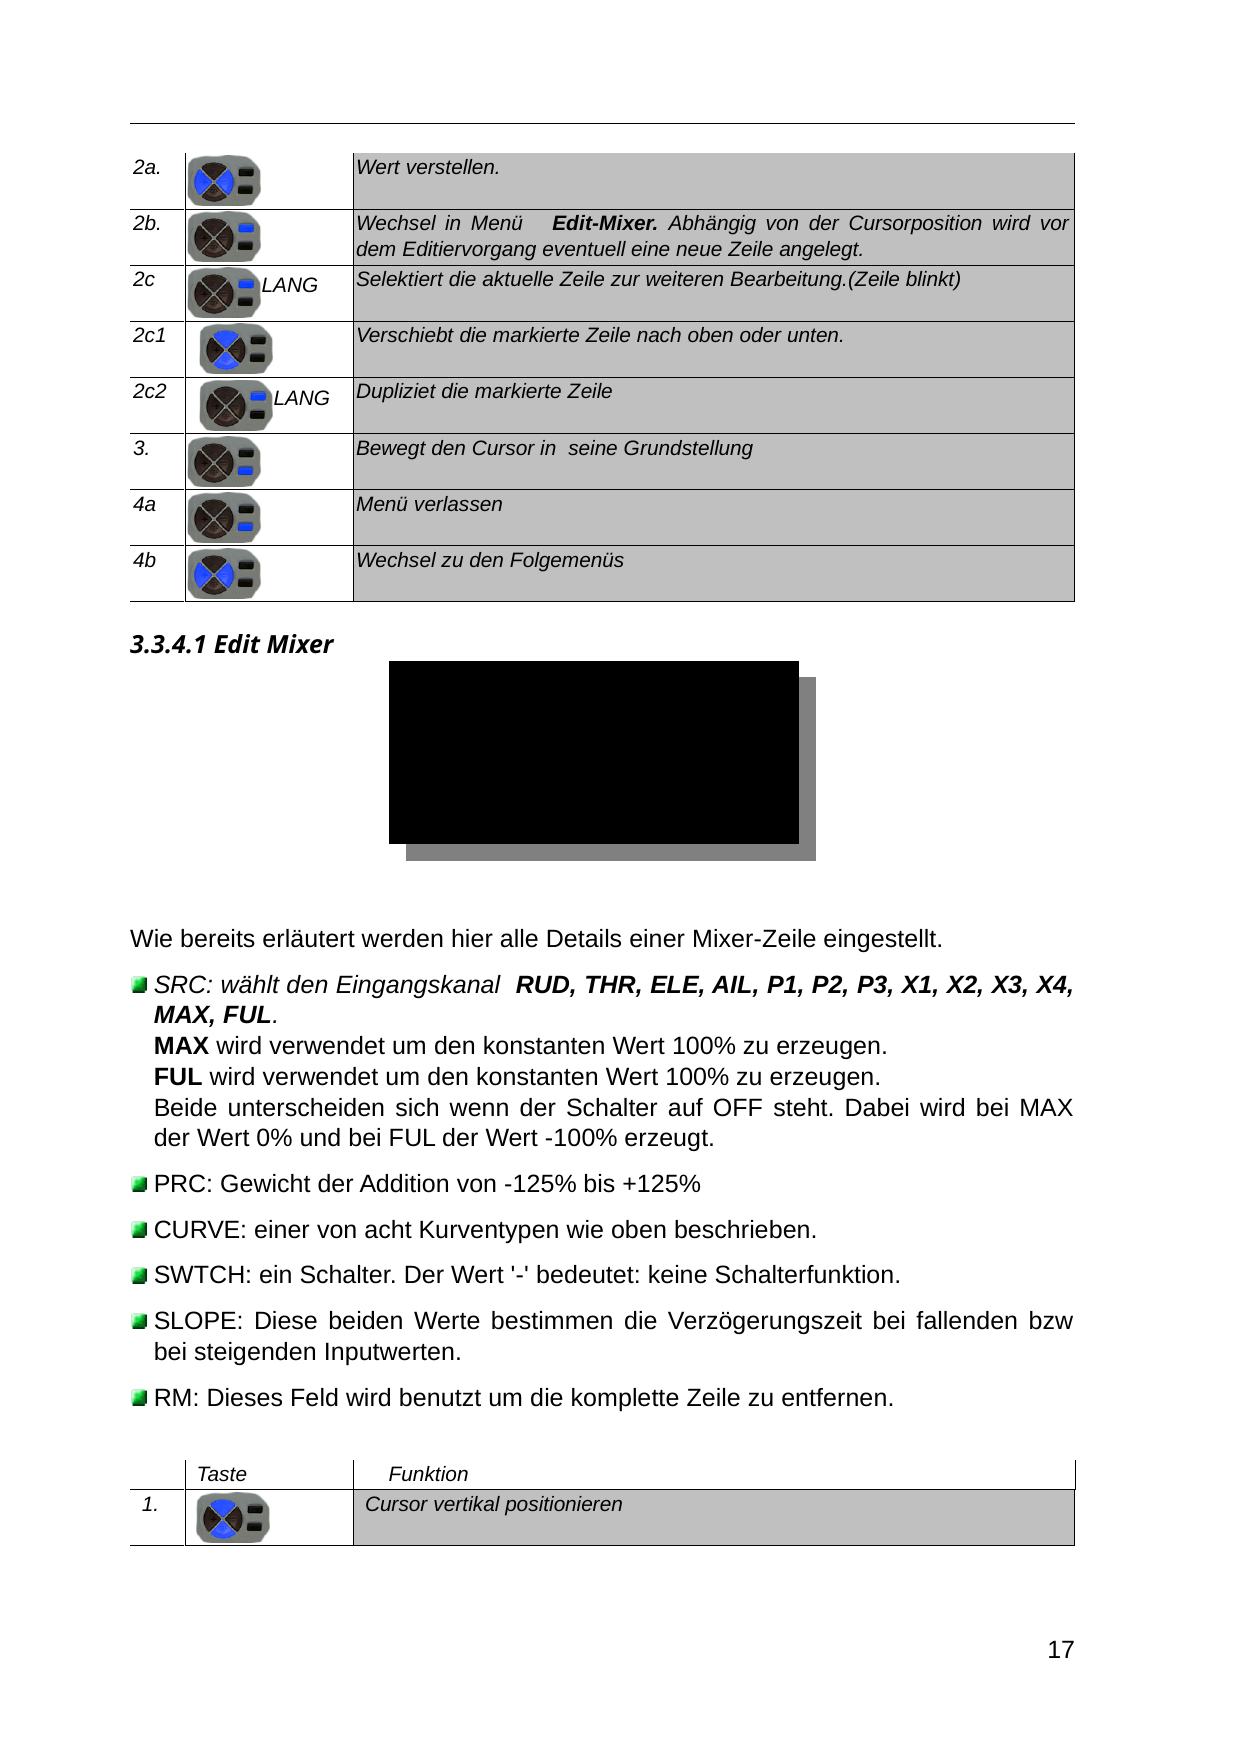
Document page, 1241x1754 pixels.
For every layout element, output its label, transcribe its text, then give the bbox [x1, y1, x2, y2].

table_cell 4a [130, 490, 184, 545]
table_header Taste [186, 1460, 353, 1489]
table_cell [186, 153, 353, 209]
list SRC: wählt den Eingangskanal RUD, THR, ELE, AIL, P1, P2, P3, X1, X2, X3, X4, MAX, FUL. MAX wird verwendet um den konstanten Wert 100% zu erzeugen. FUL wird verwendet um den konstanten Wert 100% zu erzeugen. Beide unterscheiden sich wenn der Schalter auf OFF steht. Dabei wird bei MAX der Wert 0% und bei FUL der Wert -100% erzeugt. [130, 971, 1075, 1152]
table_cell Cursor vertikal positionieren [354, 1490, 1074, 1545]
table_cell Dupliziet die markierte Zeile [354, 378, 1074, 433]
table_cell Verschiebt die markierte Zeile nach oben oder unten. [354, 322, 1074, 377]
table_cell [186, 210, 353, 265]
table_header [130, 1460, 184, 1489]
picture [187, 267, 262, 318]
table_cell Wert verstellen. [354, 153, 1074, 209]
picture [131, 1176, 147, 1192]
table_cell 2a. [130, 153, 184, 209]
subtitle Edit Mixer [130, 627, 1075, 661]
table_cell [186, 1490, 353, 1545]
table_cell LANG [186, 266, 353, 321]
table_cell Bewegt den Cursor in seine Grundstellung [354, 434, 1074, 489]
picture [187, 211, 262, 262]
picture [131, 1313, 147, 1329]
table_cell LANG [186, 378, 353, 433]
picture [187, 548, 262, 599]
table_cell 2c1 [130, 322, 184, 377]
table_header Funktion [354, 1460, 1075, 1489]
table_cell Wechsel in Menü Edit-Mixer. Abhängig von der Cursorposition wird vor dem Editiervorgang eventuell eine neue Zeile angelegt. [354, 210, 1074, 265]
table_cell 1. [130, 1490, 184, 1545]
picture [196, 1492, 271, 1543]
picture [131, 1267, 147, 1284]
table_cell Selektiert die aktuelle Zeile zur weiteren Bearbeitung.(Zeile blinkt) [354, 266, 1074, 321]
table_cell [186, 546, 353, 601]
table_cell [186, 434, 353, 489]
list CURVE: einer von acht Kurventypen wie oben beschrieben. [130, 1216, 1075, 1244]
table_cell [186, 490, 353, 545]
picture [187, 436, 262, 487]
table_cell 2b. [130, 210, 184, 265]
list RM: Dieses Feld wird benutzt um die komplette Zeile zu entfernen. [130, 1383, 1075, 1412]
table_cell 3. [130, 434, 184, 489]
table_cell Wechsel zu den Folgemenüs [354, 546, 1074, 601]
picture [131, 1389, 147, 1406]
table_cell 2c [130, 266, 184, 321]
list SWTCH: ein Schalter. Der Wert '-' bedeutet: keine Schalterfunktion. [130, 1261, 1075, 1289]
picture [199, 380, 274, 431]
table_cell [186, 322, 353, 377]
list PRC: Gewicht der Addition von -125% bis +125% [130, 1170, 1075, 1198]
picture [131, 976, 147, 993]
table_cell Menü verlassen [354, 490, 1074, 545]
picture [187, 492, 262, 543]
list SLOPE: Diese beiden Werte bestimmen die Verzögerungszeit bei fallenden bzw bei steigenden Inputwerten. [130, 1307, 1075, 1366]
picture [131, 1221, 147, 1238]
table_cell 2c2 [130, 378, 184, 433]
table_cell 4b [130, 546, 184, 601]
picture [199, 323, 274, 374]
text Wie bereits erläutert werden hier alle Details einer Mixer-Zeile eingestellt. [130, 925, 1075, 953]
picture [187, 155, 262, 206]
